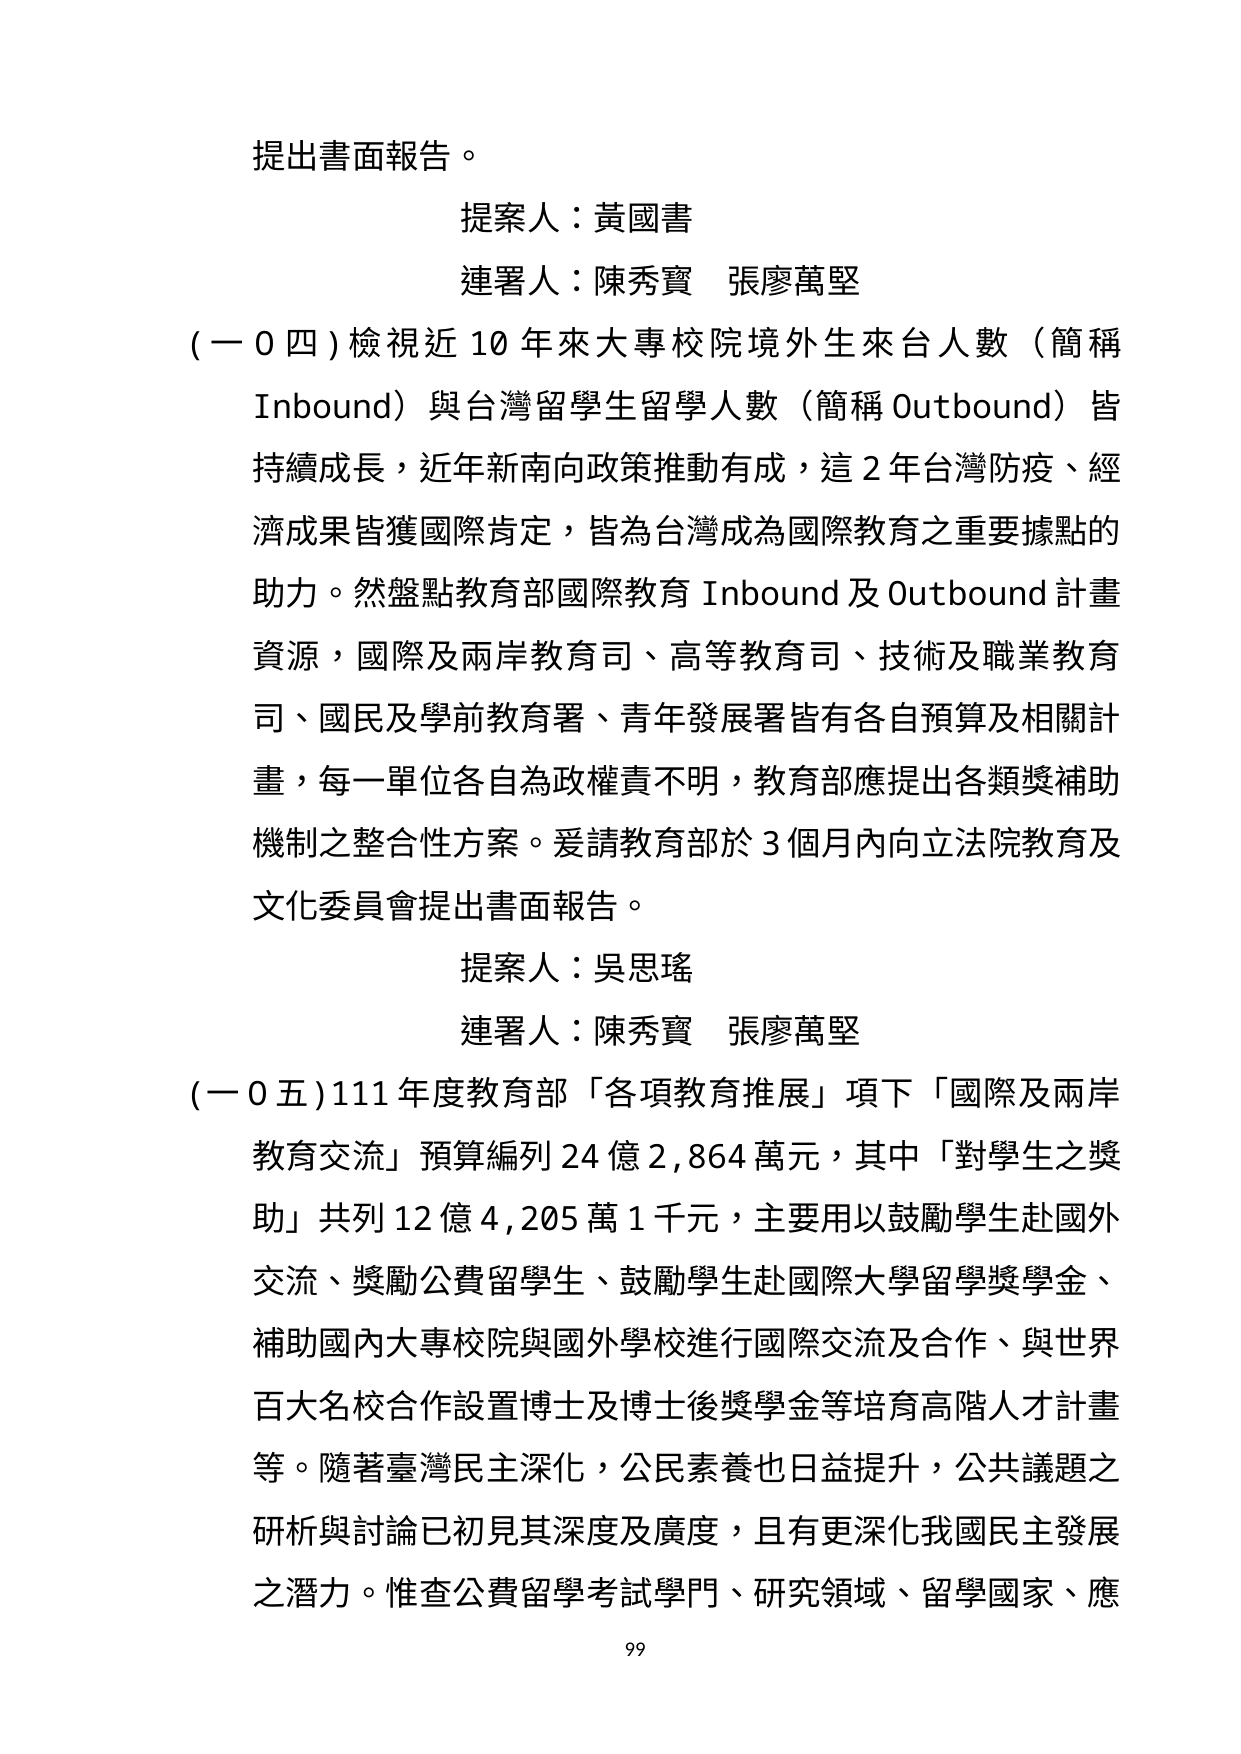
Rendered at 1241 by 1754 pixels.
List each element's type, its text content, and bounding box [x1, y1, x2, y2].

text 連署人：陳秀寳 張廖萬堅 [460, 987, 1122, 1050]
text (一Ο四)檢視近10年來大專校院境外生來台人數（簡稱Inbound）與台灣留學生留學人數（簡稱Outbound）皆持續成長，近年新南向政策推動有成，這2年台灣防疫、經濟成果皆獲國際肯定，皆為台灣成為國際教育之重要據點的助力。然盤點教育部國際教育Inbound及Outbound計畫資源，國際及兩岸教育司、高等教育司、技術及職業教育司、國民及學前教育署、青年發展署皆有各自預算及相關計畫，每一單位各自為政權責不明，教育部應提出各類獎補助機制之整合性方案。爰請教育部於3個月內向立法院教育及文化委員會提出書面報告。 [185, 300, 1122, 925]
text 提案人：黃國書 [460, 175, 1122, 237]
text 連署人：陳秀寳 張廖萬堅 [460, 237, 1122, 300]
text 提案人：吳思瑤 [460, 925, 1122, 987]
text (一Ο五)111年度教育部「各項教育推展」項下「國際及兩岸教育交流」預算編列24億2,864萬元，其中「對學生之獎助」共列12億4,205萬1千元，主要用以鼓勵學生赴國外交流、獎勵公費留學生、鼓勵學生赴國際大學留學獎學金、補助國內大專校院與國外學校進行國際交流及合作、與世界百大名校合作設置博士及博士後獎學金等培育高階人才計畫等。隨著臺灣民主深化，公民素養也日益提升，公共議題之研析與討論已初見其深度及廣度，且有更深化我國民主發展之潛力。惟查公費留學考試學門、研究領域、留學國家、應 [185, 1050, 1122, 1612]
text 提出書面報告。 [185, 112, 1122, 175]
